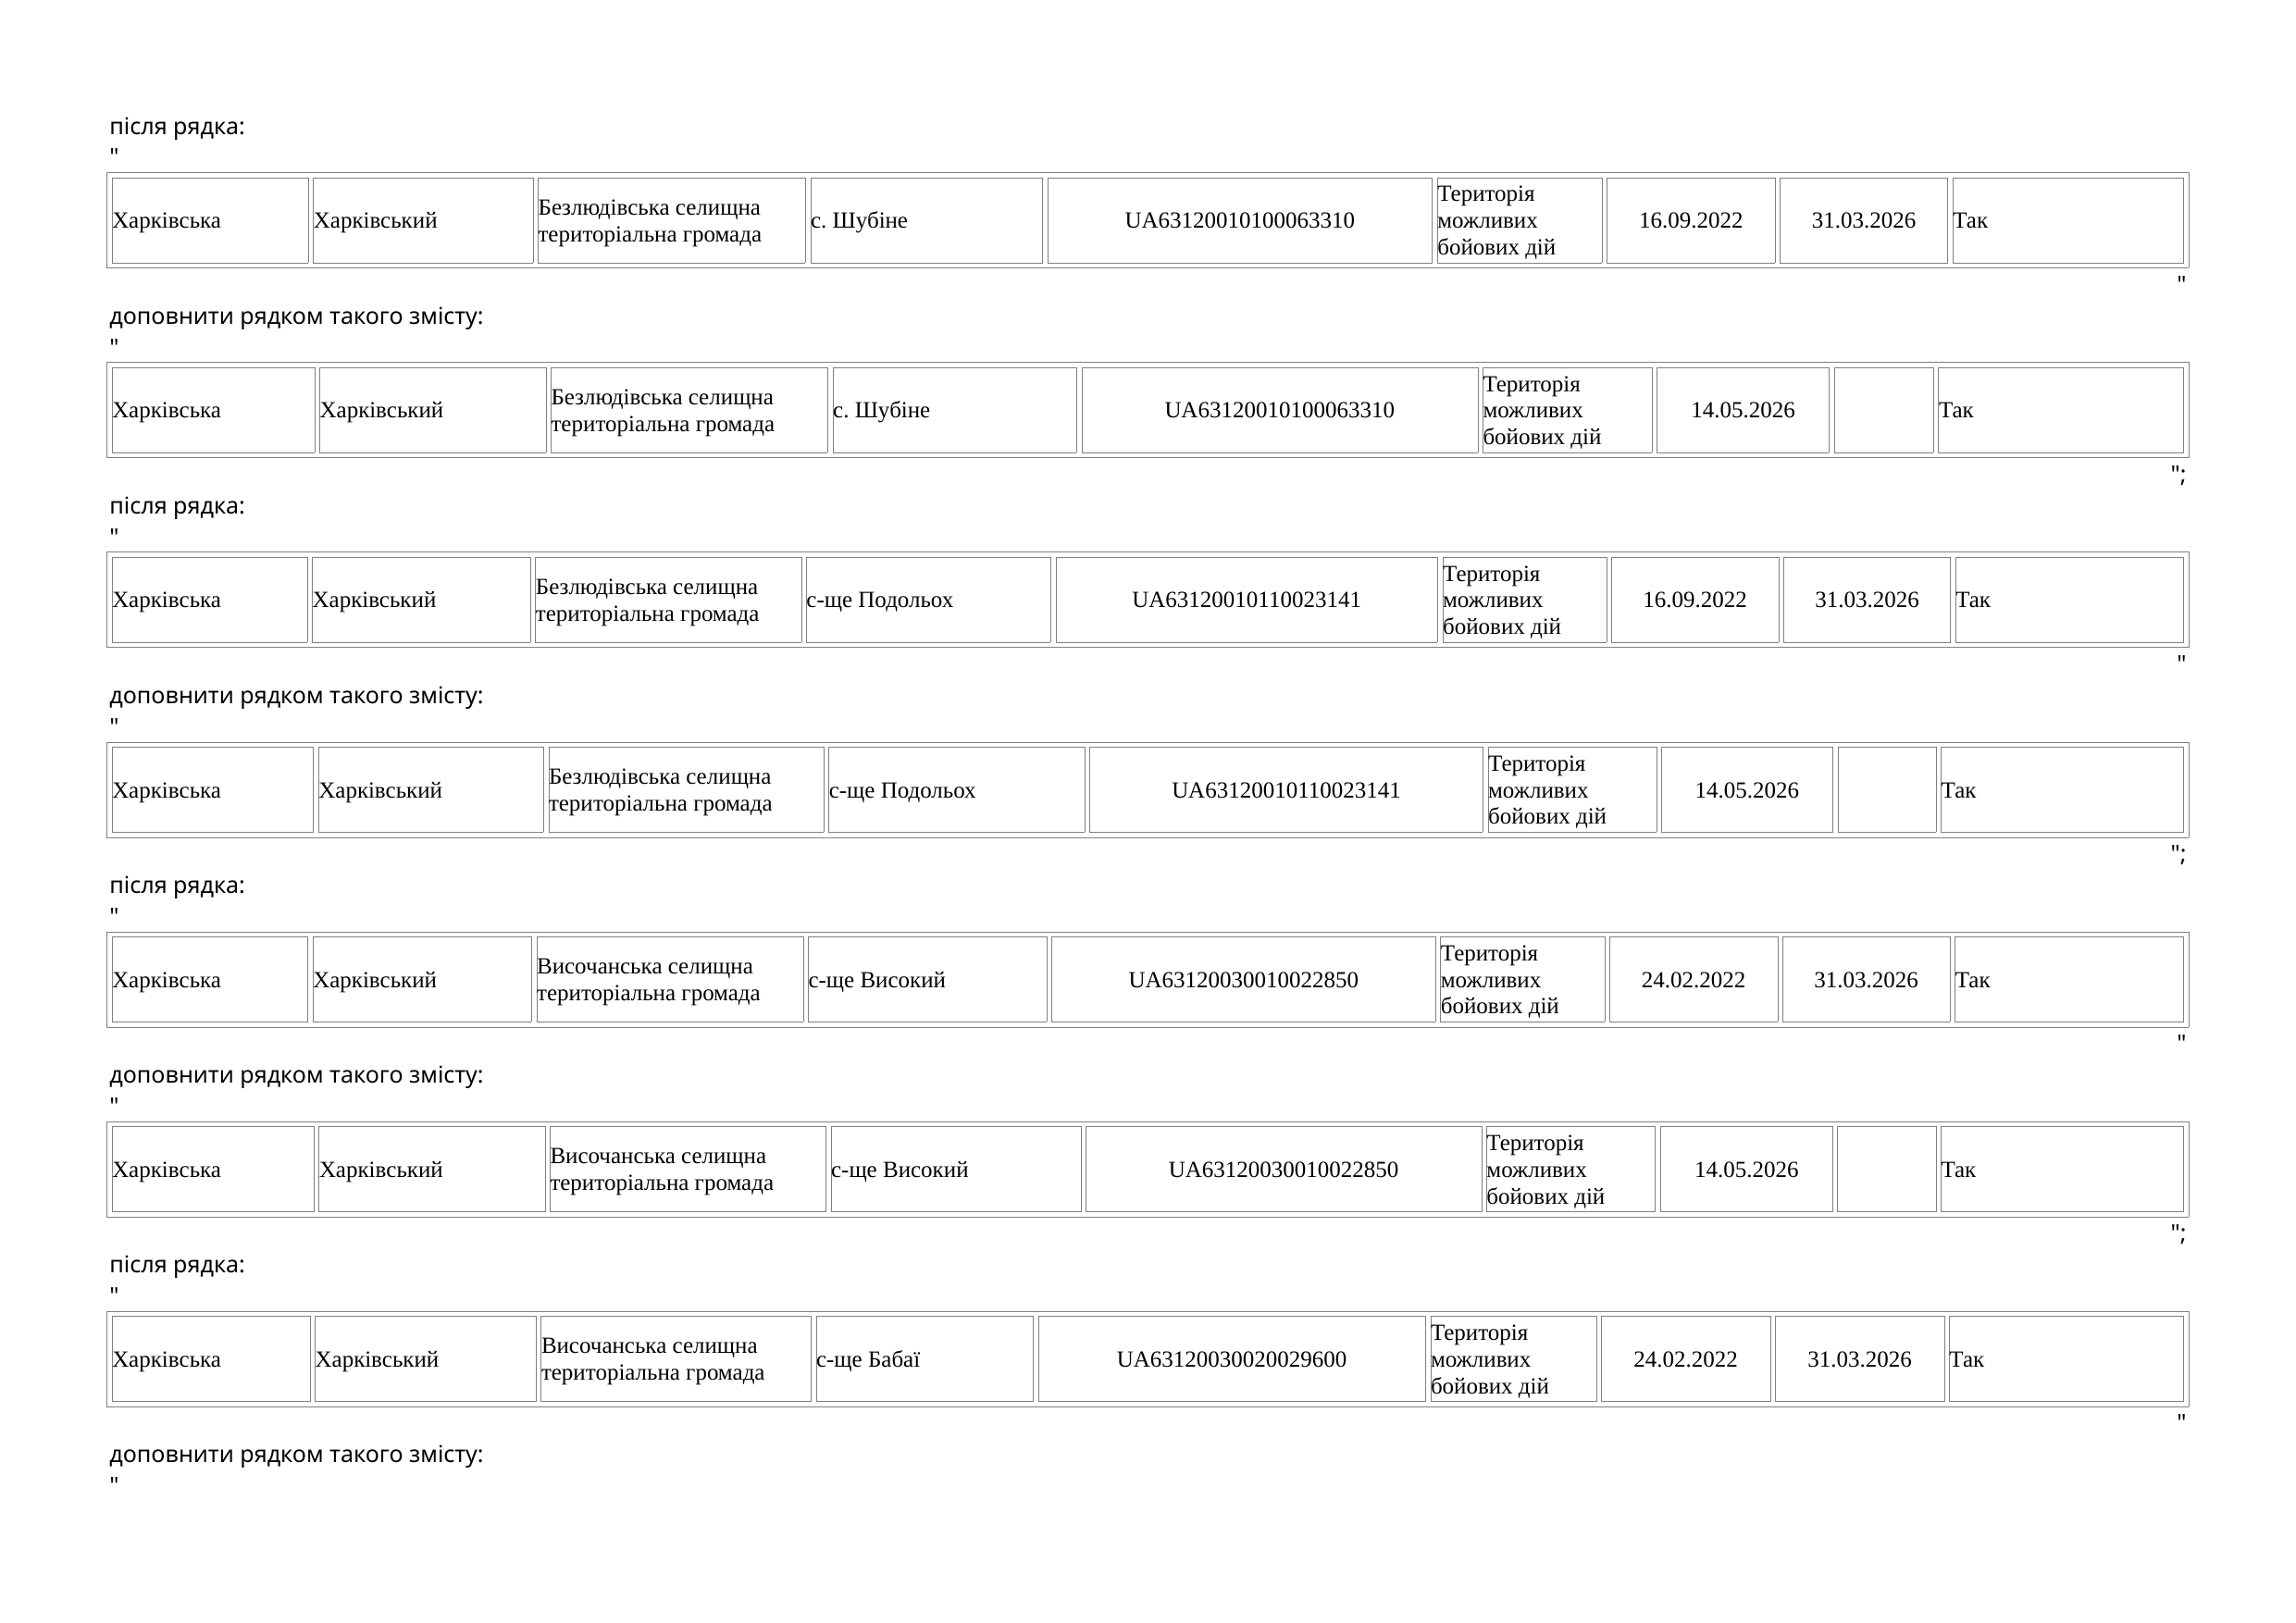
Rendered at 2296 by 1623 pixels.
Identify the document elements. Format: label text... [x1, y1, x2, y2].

table_header Територія можливих бойових дій [1440, 552, 1608, 642]
table_header Височанська селищна територіальна громада [539, 1312, 813, 1401]
table_header 31.03.2026 [1781, 552, 1953, 642]
text " [109, 1280, 2186, 1311]
table_header Харківський [310, 552, 533, 642]
table_header Територія можливих бойових дій [1485, 743, 1658, 832]
table_header [1835, 1122, 1938, 1211]
table_header Харківський [317, 363, 548, 452]
table_header UA63120010110023141 [1087, 743, 1485, 832]
table_header 14.05.2026 [1659, 743, 1835, 832]
text " [109, 1469, 2186, 1501]
table_header Територія можливих бойових дій [1434, 173, 1605, 263]
table_header Харківський [313, 1312, 539, 1401]
table_header с. Шубіне [808, 173, 1045, 263]
table_header Харківська [109, 1122, 316, 1211]
table_header Харківський [310, 933, 534, 1022]
table_header с-ще Подольох [826, 743, 1086, 832]
table_header Територія можливих бойових дій [1483, 1122, 1657, 1211]
table_header [1839, 748, 1936, 832]
table_header Так [1946, 1312, 2186, 1401]
table_header Харківська [109, 933, 310, 1022]
table_header [1838, 1127, 1936, 1211]
text "; [109, 1218, 2186, 1248]
table_header UA63120010110023141 [1053, 552, 1440, 642]
table_header Так [1939, 743, 2186, 832]
text " [109, 268, 2186, 299]
table_header Харківська [109, 1312, 312, 1401]
table_header Територія можливих бойових дій [1428, 1312, 1598, 1401]
table_header [1831, 363, 1936, 452]
table_header 31.03.2026 [1772, 1312, 1946, 1401]
table_header Так [1953, 552, 2186, 642]
text доповнити рядком такого змісту: [109, 1059, 2186, 1090]
table_header с-ще Високий [805, 933, 1049, 1022]
table_header Безлюдівська селищна територіальна громада [549, 363, 830, 452]
table_header UA63120030010022850 [1084, 1122, 1483, 1211]
table_header Так [1953, 933, 2186, 1022]
table_header Так [1950, 173, 2186, 263]
text доповнити рядком такого змісту: [109, 678, 2186, 710]
table_header с-ще Високий [828, 1122, 1084, 1211]
text " [109, 141, 2186, 172]
table_header с. Шубіне [830, 363, 1079, 452]
table_header Харківська [109, 363, 316, 452]
table_header 16.09.2022 [1609, 552, 1781, 642]
text після рядка: [109, 1248, 2186, 1280]
text " [109, 1090, 2186, 1121]
text "; [109, 838, 2186, 868]
table_header Харківський [311, 173, 535, 263]
table_header [1835, 368, 1933, 452]
text доповнити рядком такого змісту: [109, 1438, 2186, 1469]
table_header [1835, 743, 1938, 832]
table_header Харківська [109, 743, 316, 832]
table_header Безлюдівська селищна територіальна громада [546, 743, 826, 832]
table_header Харківський [316, 743, 546, 832]
text " [109, 710, 2186, 742]
table_header Височанська селищна територіальна громада [534, 933, 805, 1022]
table_header 24.02.2022 [1607, 933, 1780, 1022]
table_header 14.05.2026 [1655, 363, 1831, 452]
table_header Безлюдівська селищна територіальна громада [536, 173, 808, 263]
text " [109, 1407, 2186, 1438]
table_header Харківський [316, 1122, 547, 1211]
table_header Харківська [109, 552, 309, 642]
text після рядка: [109, 109, 2186, 141]
text " [109, 330, 2186, 362]
table_header 14.05.2026 [1657, 1122, 1835, 1211]
table_header 24.02.2022 [1599, 1312, 1772, 1401]
table_header Безлюдівська селищна територіальна громада [533, 552, 803, 642]
text " [109, 520, 2186, 551]
table_header с-ще Бабаї [813, 1312, 1036, 1401]
table_header Харківська [109, 173, 311, 263]
table_header Так [1936, 363, 2186, 452]
text "; [109, 458, 2186, 489]
text " [109, 1028, 2186, 1059]
table_header 31.03.2026 [1777, 173, 1950, 263]
table_header UA63120010100063310 [1079, 363, 1480, 452]
table_header UA63120030010022850 [1049, 933, 1438, 1022]
table_header 16.09.2022 [1605, 173, 1777, 263]
table_header Височанська селищна територіальна громада [547, 1122, 828, 1211]
table_header 31.03.2026 [1780, 933, 1953, 1022]
table_header Територія можливих бойових дій [1438, 933, 1607, 1022]
text після рядка: [109, 868, 2186, 900]
text після рядка: [109, 489, 2186, 520]
table_header UA63120010100063310 [1045, 173, 1434, 263]
table_header с-ще Подольох [803, 552, 1053, 642]
table_header UA63120030020029600 [1036, 1312, 1428, 1401]
table_header Територія можливих бойових дій [1480, 363, 1654, 452]
table_header Так [1938, 1122, 2186, 1211]
text " [109, 648, 2186, 678]
text " [109, 900, 2186, 932]
text доповнити рядком такого змісту: [109, 299, 2186, 330]
